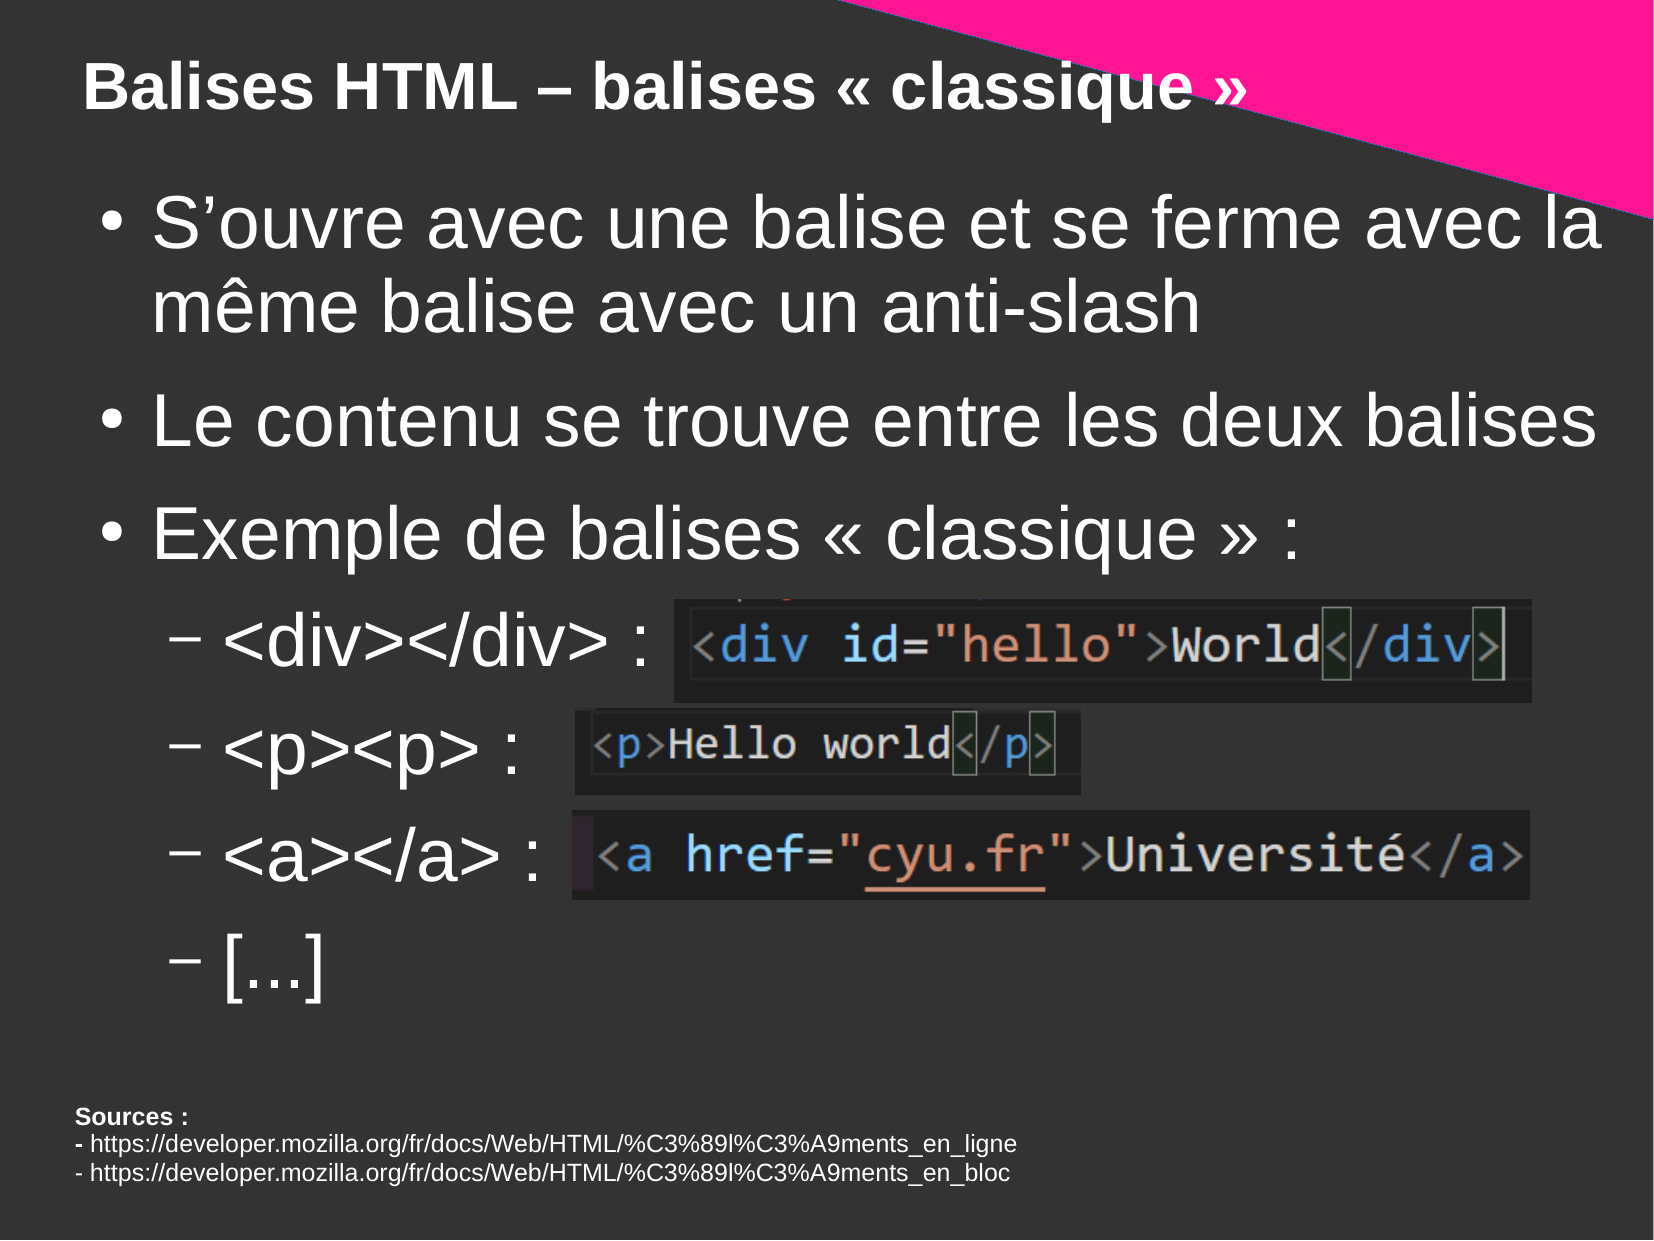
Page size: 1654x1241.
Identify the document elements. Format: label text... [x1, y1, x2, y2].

title Balises HTML – balises « classique » [82, 49, 1571, 162]
picture [575, 708, 1081, 795]
picture [674, 599, 1532, 703]
text_box Sources : - https://developer.mozilla.org/fr/docs/Web/HTML/%C3%89l%C3%A9ments_en_ligne - https://developer.mozilla.org/fr/docs/Web/HTML/%C3%89l%C3%A9ments_en_bloc [59, 1094, 1546, 1227]
picture [572, 810, 1530, 900]
text_box [838, 0, 1654, 220]
list S’ouvre avec une balise et se ferme avec la même balise avec un anti-slash Le contenu se trouve entre les deux balises Exemple de balises « classique » : <div></div> : <p><p> : <a></a> : [...] [80, 180, 1620, 1035]
